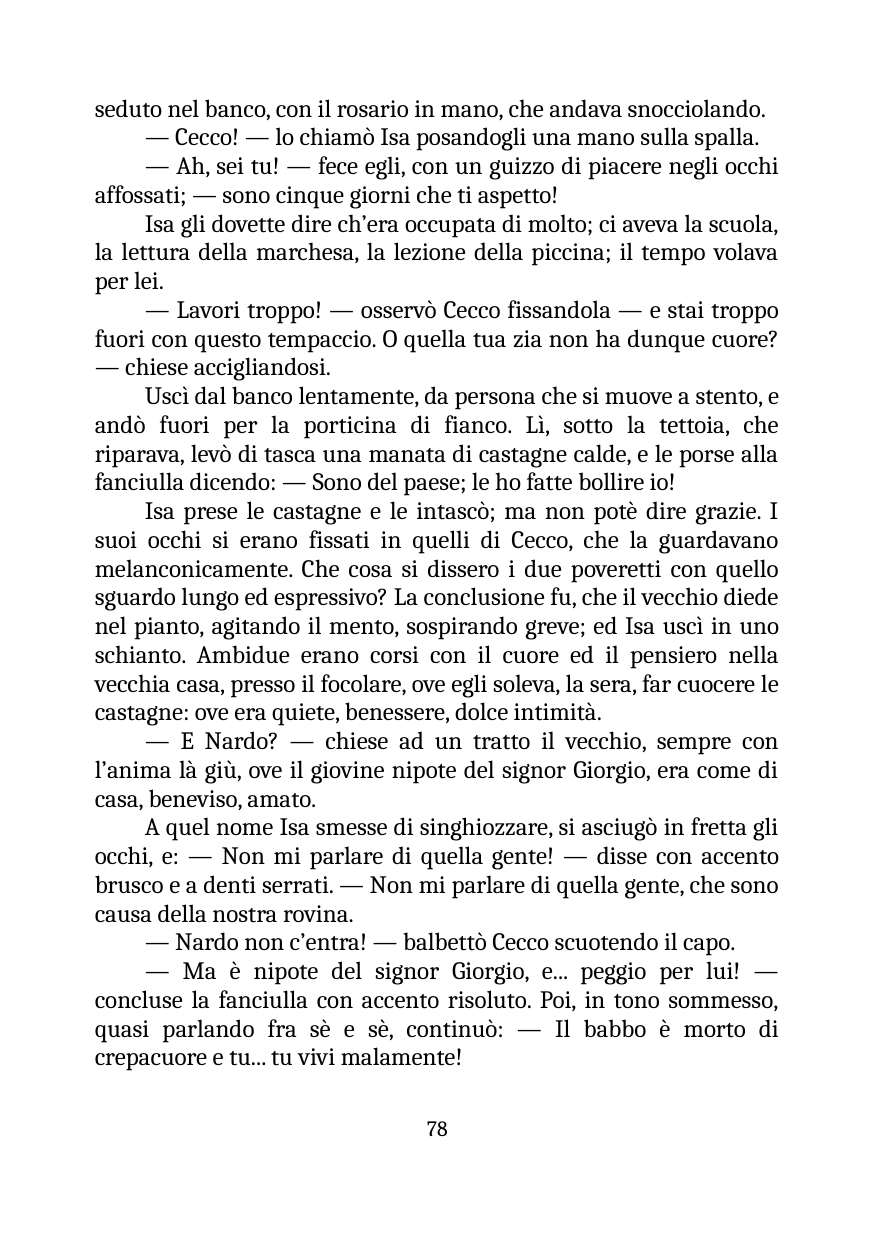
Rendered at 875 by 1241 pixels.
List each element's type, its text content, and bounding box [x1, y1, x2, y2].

text seduto nel banco, con il rosario in mano, che andava snocciolando. [94, 94, 779, 123]
text — Lavori troppo! — osservò Cecco fissandola — e stai troppo fuori con questo tempaccio. O quella tua zia non ha dunque cuore? — chiese accigliandosi. [94, 296, 779, 382]
text — Ma è nipote del signor Giorgio, e... peggio per lui! — concluse la fanciulla con accento risoluto. Poi, in tono sommesso, quasi parlando fra sè e sè, continuò: — Il babbo è morto di crepacuore e tu... tu vivi malamente! [94, 957, 779, 1072]
text — Ah, sei tu! — fece egli, con un guizzo di piacere negli occhi affossati; — sono cinque giorni che ti aspetto! [94, 152, 779, 209]
text Isa prese le castagne e le intascò; ma non potè dire grazie. I suoi occhi si erano fissati in quelli di Cecco, che la guardavano melanconicamente. Che cosa si dissero i due poveretti con quello sguardo lungo ed espressivo? La conclusione fu, che il vecchio diede nel pianto, agitando il mento, sospirando greve; ed Isa uscì in uno schianto. Ambidue erano corsi con il cuore ed il pensiero nella vecchia casa, presso il focolare, ove egli soleva, la sera, far cuocere le castagne: ove era quiete, benessere, dolce intimità. [94, 497, 779, 727]
text Isa gli dovette dire ch’era occupata di molto; ci aveva la scuola, la lettura della marchesa, la lezione della piccina; il tempo volava per lei. [94, 209, 779, 296]
text — E Nardo? — chiese ad un tratto il vecchio, sempre con l’anima là giù, ove il giovine nipote del signor Giorgio, era come di casa, beneviso, amato. [94, 727, 779, 813]
text — Nardo non c’entra! — balbettò Cecco scuotendo il capo. [94, 928, 779, 957]
text — Cecco! — lo chiamò Isa posandogli una mano sulla spalla. [94, 123, 779, 152]
text Uscì dal banco lentamente, da persona che si muove a stento, e andò fuori per la porticina di fianco. Lì, sotto la tettoia, che riparava, levò di tasca una manata di castagne calde, e le porse alla fanciulla dicendo: — Sono del paese; le ho fatte bollire io! [94, 382, 779, 497]
text A quel nome Isa smesse di singhiozzare, si asciugò in fretta gli occhi, e: — Non mi parlare di quella gente! — disse con accento brusco e a denti serrati. — Non mi parlare di quella gente, che sono causa della nostra rovina. [94, 813, 779, 928]
